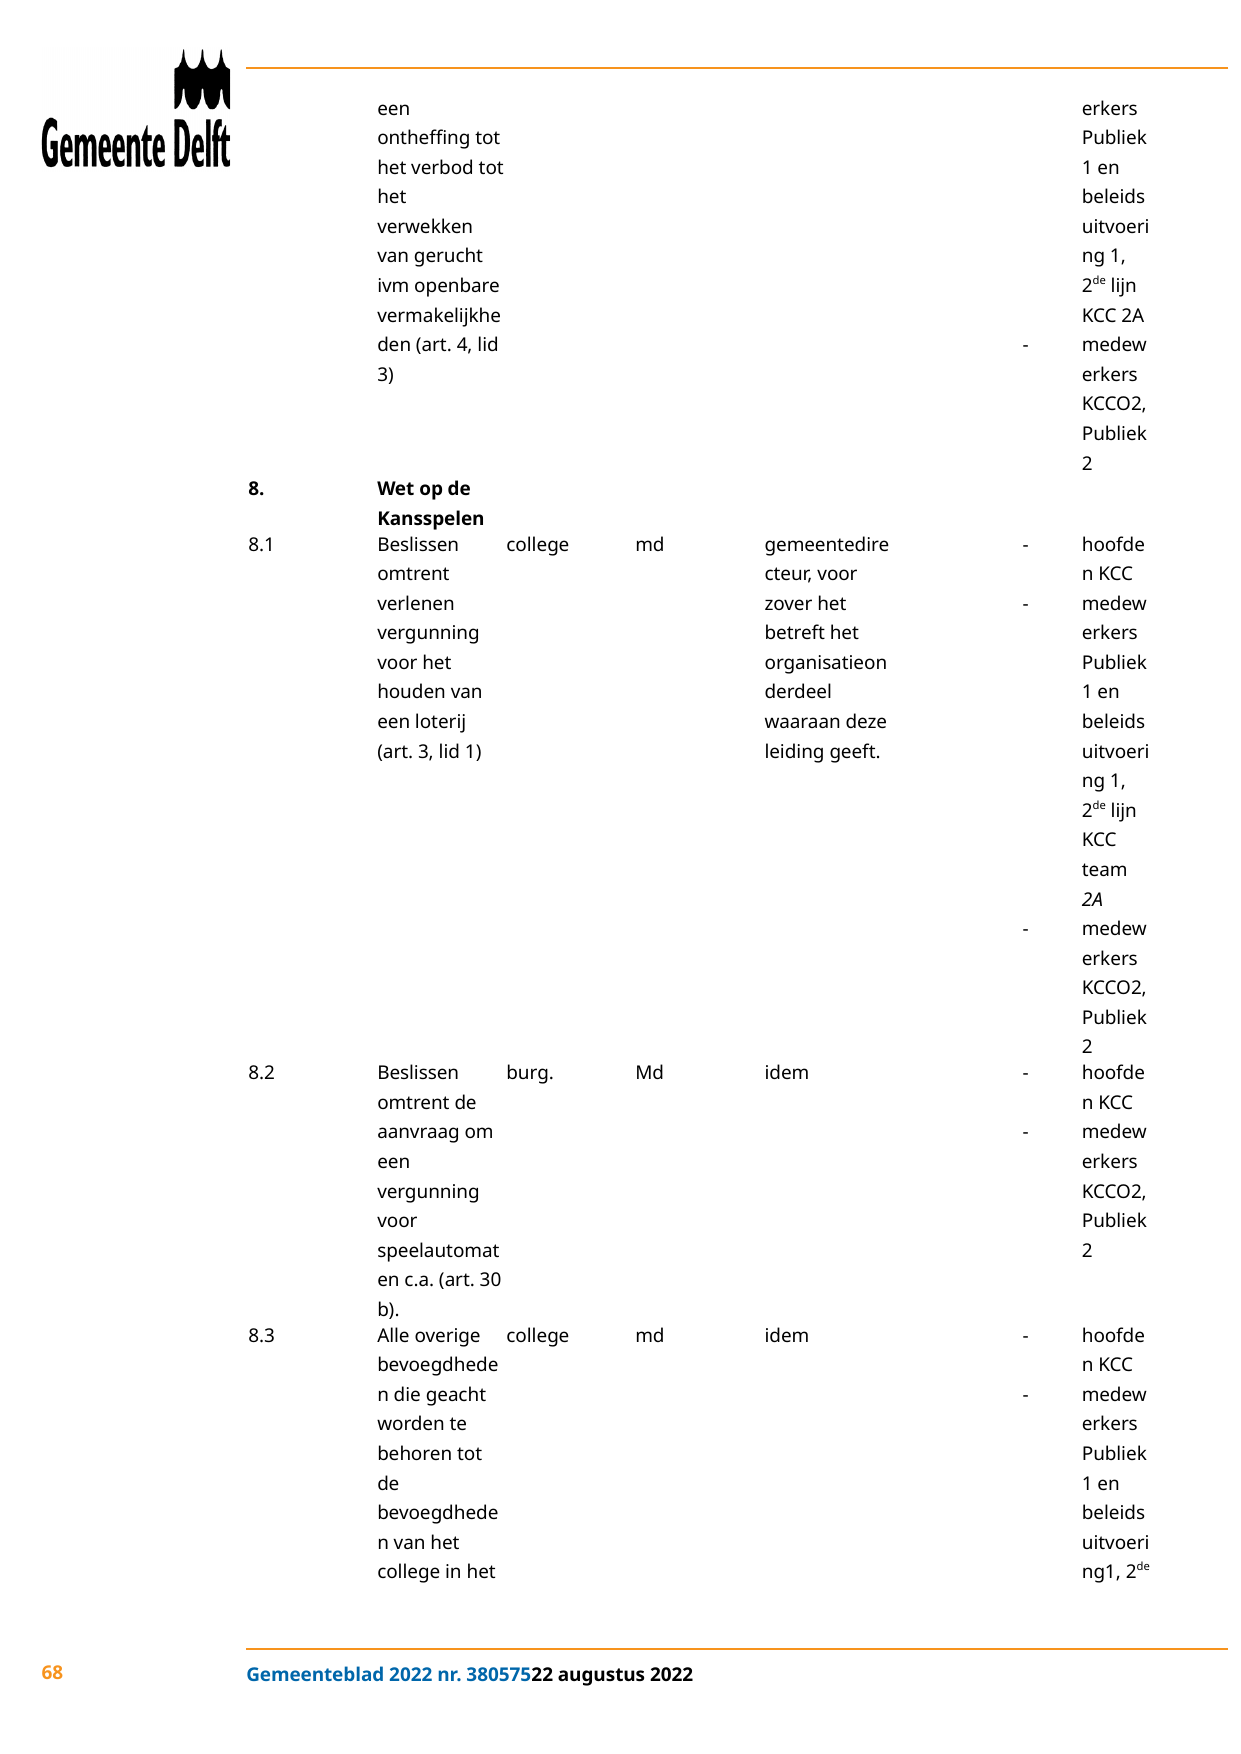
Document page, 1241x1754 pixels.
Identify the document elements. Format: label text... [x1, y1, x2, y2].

table_cell burg. [506, 1060, 635, 1322]
table_cell [894, 1322, 1022, 1584]
table_cell Wet op de Kansspelen [377, 476, 506, 531]
table_cell md [635, 1322, 764, 1584]
picture [41, 47, 231, 172]
table_cell [506, 476, 635, 531]
table_cell idem [764, 1322, 893, 1584]
table_cell [894, 95, 1022, 476]
table_cell 8.3 [248, 1322, 377, 1584]
table_cell md [635, 531, 764, 1059]
table_cell Md [635, 1060, 764, 1322]
table_cell gemeentedirecteur, voor zover het betreft het organisatieonderdeel waaraan deze leiding geeft. [764, 531, 893, 1059]
table_cell hoofden KCC medewerkers KCCO2, Publiek 2 [1023, 1060, 1152, 1322]
table_cell 8. [248, 476, 377, 531]
table_cell [635, 95, 764, 476]
table_cell 8.1 [248, 531, 377, 1059]
table_cell 8.2 [248, 1060, 377, 1322]
table_cell hoofden KCC medewerkers Publiek 1 en beleidsuitvoering 1, 2de lijn KCC team 2A medewerkers KCCO2, Publiek 2 [1023, 531, 1152, 1059]
table_cell [894, 531, 1022, 1059]
table_cell een ontheffing tot het verbod tot het verwekken van gerucht ivm openbare vermakelijkheden (art. 4, lid 3) [377, 95, 506, 476]
table_cell idem [764, 1060, 893, 1322]
table_cell [894, 1060, 1022, 1322]
table_cell erkers Publiek 1 en beleidsuitvoering 1, 2de lijn KCC 2A medewerkers KCCO2, Publiek2 [1023, 95, 1152, 476]
table_cell [1023, 476, 1152, 531]
table_cell [764, 476, 893, 531]
table_cell [248, 95, 377, 476]
table_cell hoofden KCC medewerkers Publiek 1 en beleidsuitvoering1, 2de [1023, 1322, 1152, 1584]
table_cell [894, 476, 1022, 531]
table_cell [635, 476, 764, 531]
table_cell college [506, 1322, 635, 1584]
table_cell [506, 95, 635, 476]
table_cell Beslissen omtrent de aanvraag om een vergunning voor speelautomaten c.a. (art. 30 b). [377, 1060, 506, 1322]
table_cell college [506, 531, 635, 1059]
table_cell Alle overige bevoegdheden die geacht worden te behoren tot de bevoegdheden van het college in het [377, 1322, 506, 1584]
table_cell Beslissen omtrent verlenen vergunning voor het houden van een loterij (art. 3, lid 1) [377, 531, 506, 1059]
table_cell [764, 95, 893, 476]
